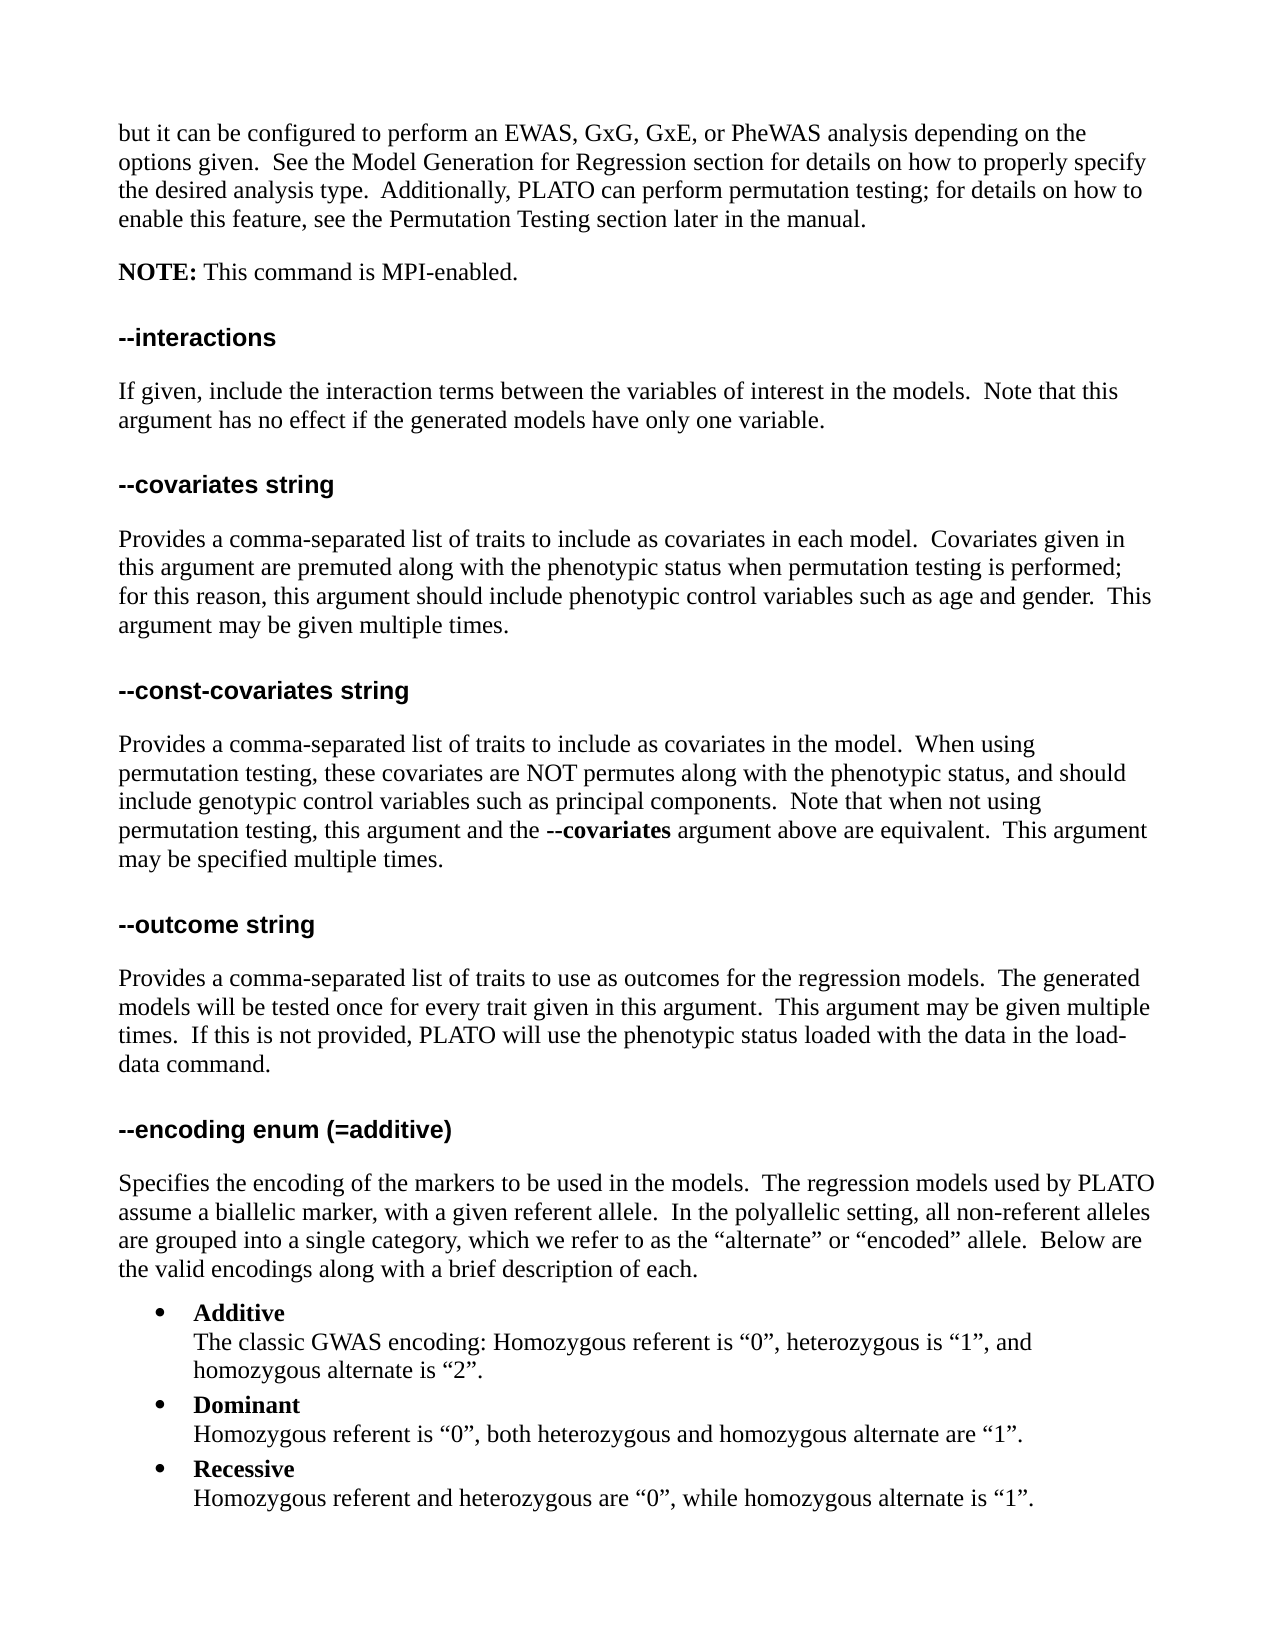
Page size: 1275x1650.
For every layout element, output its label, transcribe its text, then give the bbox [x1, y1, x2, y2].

list Recessive Homozygous referent and heterozygous are “0”, while homozygous alternate is “1”. [156, 1454, 1157, 1511]
subtitle --interactions [118, 323, 1157, 352]
text Provides a comma-separated list of traits to include as covariates in the model. When using permutation testing, these covariates are NOT permutes along with the phenotypic status, and should include genotypic control variables such as principal components. Note that when not using permutation testing, this argument and the --covariates argument above are equivalent. This argument may be specified multiple times. [118, 729, 1157, 873]
text NOTE: This command is MPI-enabled. [118, 257, 1157, 286]
text Specifies the encoding of the markers to be used in the models. The regression models used by PLATO assume a biallelic marker, with a given referent allele. In the polyallelic setting, all non-referent alleles are grouped into a single category, which we refer to as the “alternate” or “encoded” allele. Below are the valid encodings along with a brief description of each. [118, 1168, 1157, 1283]
text Provides a comma-separated list of traits to use as outcomes for the regression models. The generated models will be tested once for every trait given in this argument. This argument may be given multiple times. If this is not provided, PLATO will use the phenotypic status loaded with the data in the load-data command. [118, 963, 1157, 1078]
subtitle --encoding enum (=additive) [118, 1115, 1157, 1144]
text Provides a comma-separated list of traits to include as covariates in each model. Covariates given in this argument are premuted along with the phenotypic status when permutation testing is performed; for this reason, this argument should include phenotypic control variables such as age and gender. This argument may be given multiple times. [118, 524, 1157, 639]
list Additive The classic GWAS encoding: Homozygous referent is “0”, heterozygous is “1”, and homozygous alternate is “2”. [156, 1298, 1157, 1384]
subtitle --const-covariates string [118, 676, 1157, 704]
subtitle --outcome string [118, 910, 1157, 938]
text If given, include the interaction terms between the variables of interest in the models. Note that this argument has no effect if the generated models have only one variable. [118, 376, 1157, 433]
subtitle --covariates string [118, 471, 1157, 499]
text but it can be configured to perform an EWAS, GxG, GxE, or PheWAS analysis depending on the options given. See the Model Generation for Regression section for details on how to properly specify the desired analysis type. Additionally, PLATO can perform permutation testing; for details on how to enable this feature, see the Permutation Testing section later in the manual. [118, 118, 1157, 233]
list Dominant Homozygous referent is “0”, both heterozygous and homozygous alternate are “1”. [156, 1390, 1157, 1448]
